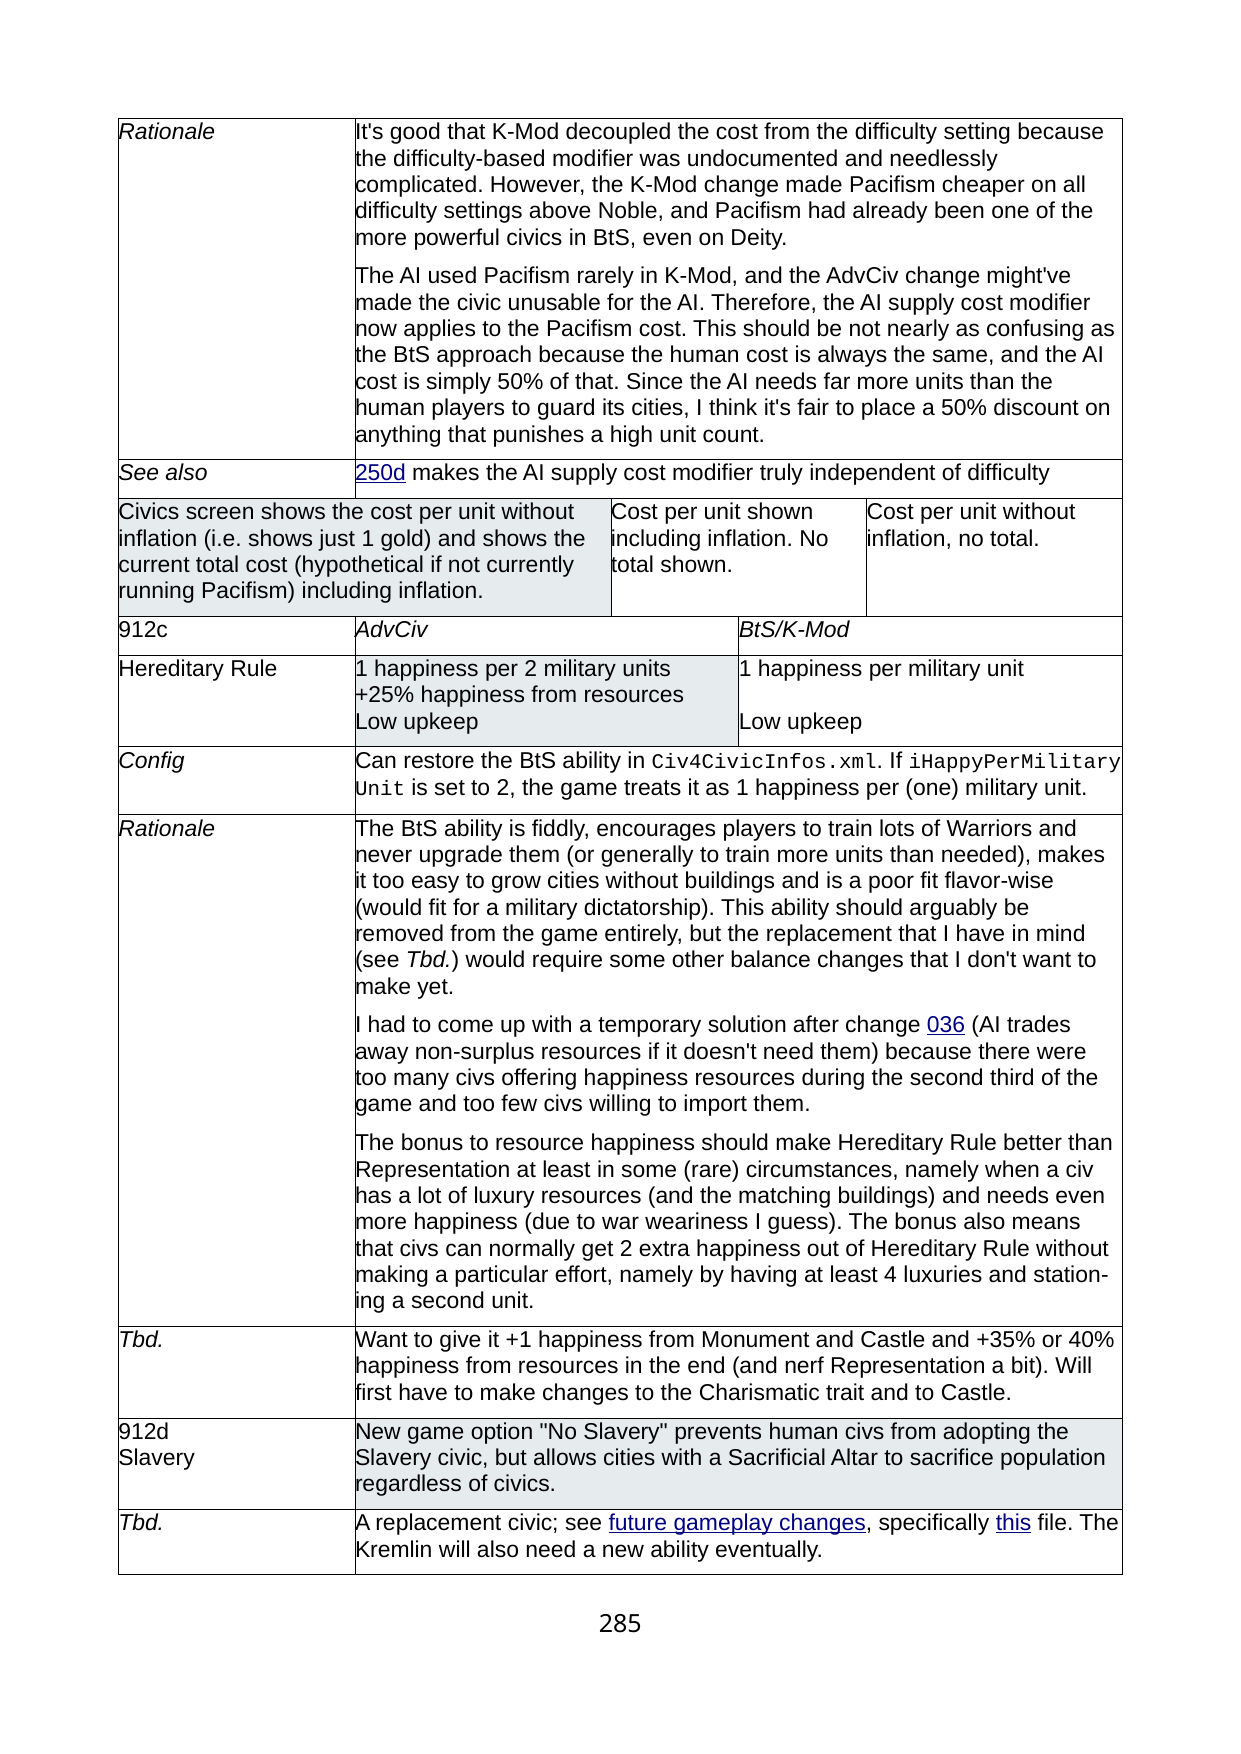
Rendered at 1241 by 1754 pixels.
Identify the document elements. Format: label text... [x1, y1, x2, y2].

table_cell New game option "No Slavery" prevents human civs from adopting the Slavery civic, but allows cities with a Sacrificial Altar to sacrifice population regardless of civics. [356, 1419, 1122, 1509]
table_cell The BtS ability is fiddly, encourages players to train lots of Warriors and never upgrade them (or generally to train more units than needed), makes it too easy to grow cities without buildings and is a poor fit flavor-wise (would fit for a military dictatorship). This ability should arguably be removed from the game entirely, but the replacement that I have in mind (see Tbd.) would require some other balance changes that I don't want to make yet. I had to come up with a temporary solution after change 036 (AI trades away non-surplus resources if it doesn't need them) because there were too many civs offering happiness resources during the second third of the game and too few civs willing to import them. The bonus to resource happiness should make Hereditary Rule better than Representation at least in some (rare) circumstances, namely when a civ has a lot of luxury resources (and the matching buildings) and needs even more happiness (due to war weariness I guess). The bonus also means that civs can normally get 2 extra happiness out of Hereditary Rule without making a particular effort, namely by having at least 4 luxuries and station­ing a second unit. [356, 815, 1122, 1326]
table_cell 912c [119, 617, 355, 655]
table_cell 1 happiness per 2 military units +25% happiness from resources Low upkeep [356, 656, 738, 746]
table_cell Hereditary Rule [119, 656, 355, 746]
table_cell It's good that K-Mod decoupled the cost from the difficulty setting because the difficulty-based modifier was undocumented and needlessly complicated. However, the K-Mod change made Pacifism cheaper on all difficulty settings above Noble, and Pacifism had already been one of the more powerful civics in BtS, even on Deity. The AI used Pacifism rarely in K-Mod, and the AdvCiv change might've made the civic unusable for the AI. Therefore, the AI supply cost modifier now applies to the Pacifism cost. This should be not nearly as confusing as the BtS approach because the human cost is always the same, and the AI cost is simply 50% of that. Since the AI needs far more units than the human players to guard its cities, I think it's fair to place a 50% discount on anything that punishes a high unit count. [356, 119, 1122, 459]
table_cell Cost per unit shown including inflation. No total shown. [612, 499, 866, 616]
table_cell A replacement civic; see future gameplay changes, specifically this file. The Kremlin will also need a new ability eventually. [356, 1510, 1122, 1574]
table_cell Config [119, 747, 355, 814]
table_cell 1 happiness per military unit Low upkeep [739, 656, 1122, 746]
table_cell Cost per unit without inflation, no total. [867, 499, 1122, 616]
table_cell See also [119, 460, 355, 498]
table_cell AdvCiv [356, 617, 738, 655]
table_cell BtS/K-Mod [739, 617, 1122, 655]
table_cell Rationale [119, 119, 355, 459]
table_cell 250d makes the AI supply cost modifier truly independent of difficulty [356, 460, 1122, 498]
table_cell Rationale [119, 815, 355, 1326]
table_cell Tbd. [119, 1510, 355, 1574]
table_cell Can restore the BtS ability in Civ4CivicInfos.xml. If iHappyPerMilitary Unit is set to 2, the game treats it as 1 happiness per (one) military unit. [356, 747, 1122, 814]
table_cell Want to give it +1 happiness from Monument and Castle and +35% or 40% happiness from resources in the end (and nerf Representation a bit). Will first have to make changes to the Charismatic trait and to Castle. [356, 1327, 1122, 1418]
table_cell Civics screen shows the cost per unit without inflation (i.e. shows just 1 gold) and shows the current total cost (hypothetical if not currently running Pacifism) including inflation. [119, 499, 611, 616]
table_cell Tbd. [119, 1327, 355, 1418]
table_cell 912d Slavery [119, 1419, 355, 1509]
